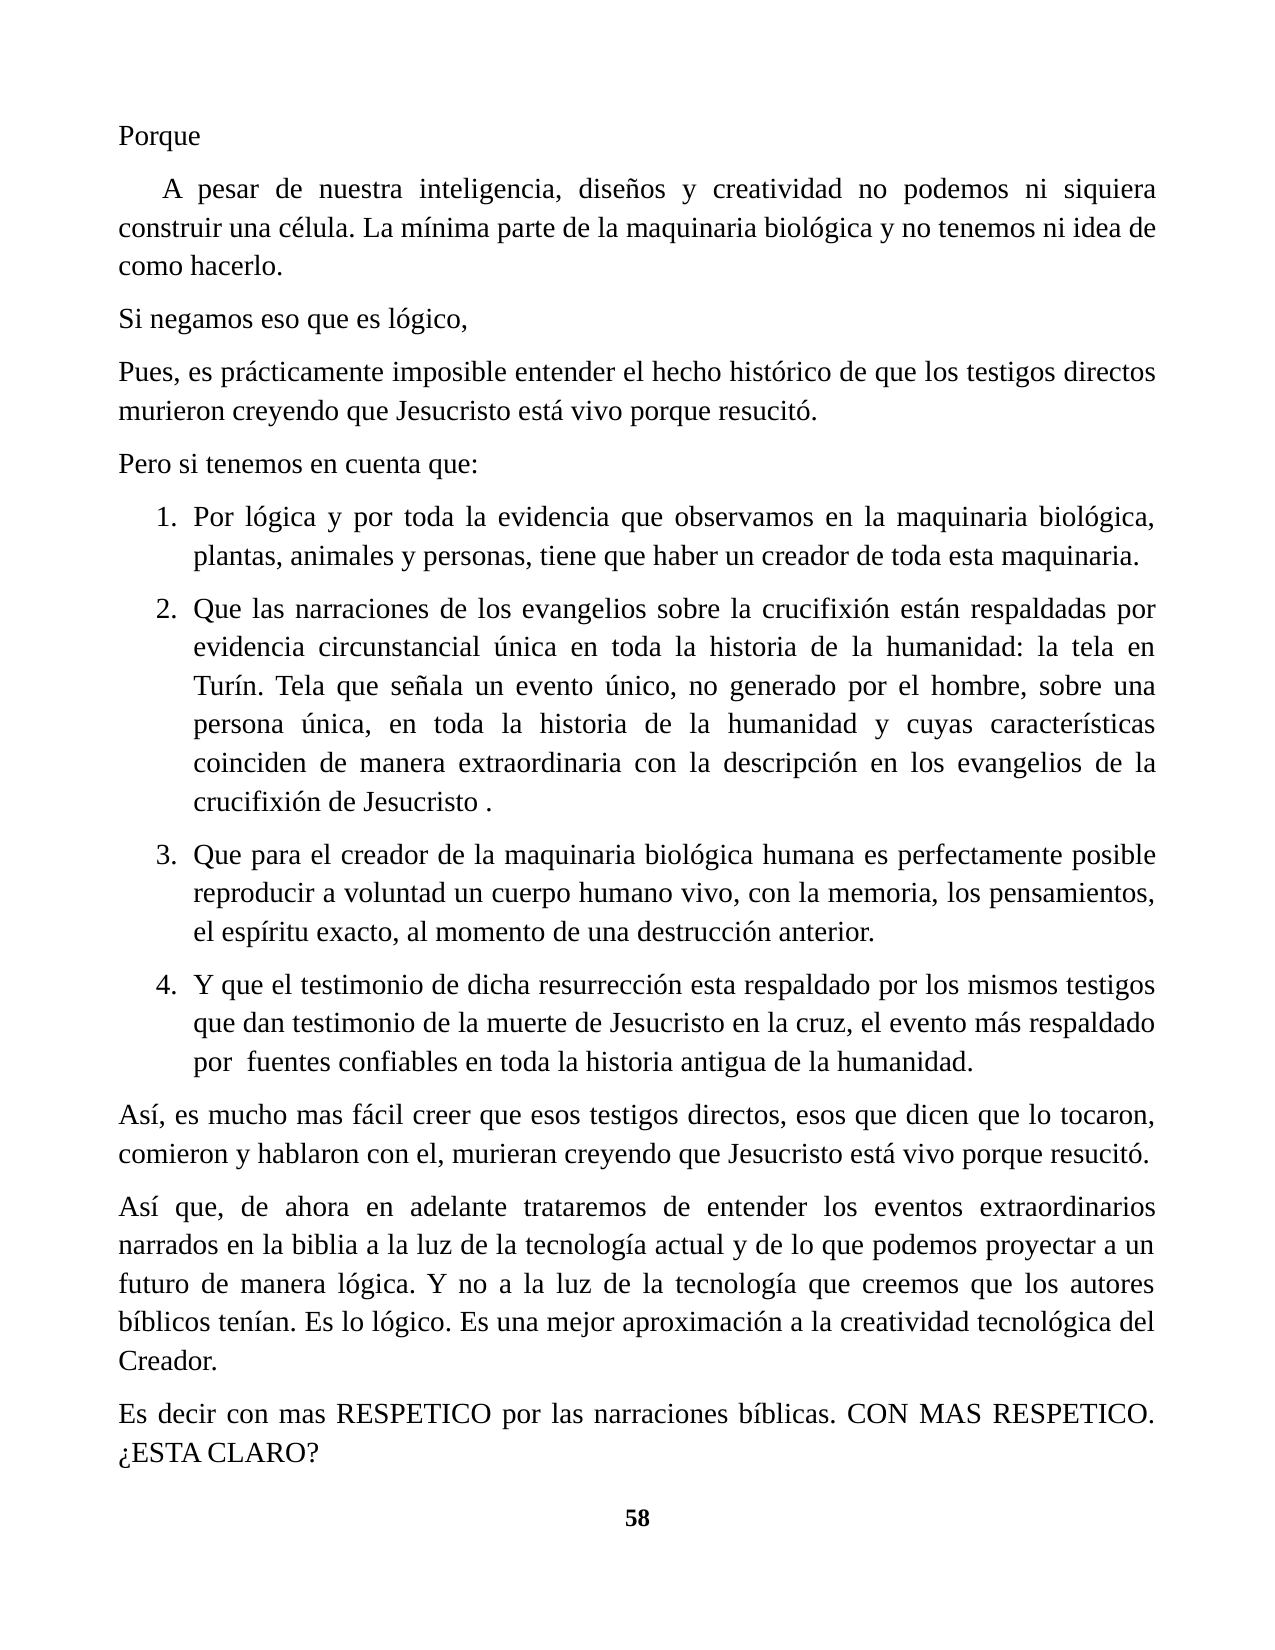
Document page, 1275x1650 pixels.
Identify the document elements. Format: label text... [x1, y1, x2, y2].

text Si negamos eso que es lógico, [118, 301, 1157, 335]
text Pero si tenemos en cuenta que: [118, 446, 1157, 480]
text Así, es mucho mas fácil creer que esos testigos directos, esos que dicen que lo tocaron, comieron y hablaron con el, murieran creyendo que Jesucristo está vivo porque resucitó. [118, 1097, 1157, 1169]
text Así que, de ahora en adelante trataremos de entender los eventos extraordinarios narrados en la biblia a la luz de la tecnología actual y de lo que podemos proyectar a un futuro de manera lógica. Y no a la luz de la tecnología que creemos que los autores bíblicos tenían. Es lo lógico. Es una mejor aproximación a la creatividad tecnológica del Creador. [118, 1189, 1157, 1377]
text Es decir con mas RESPETICO por las narraciones bíblicas. CON MAS RESPETICO. ¿ESTA CLARO? [118, 1396, 1157, 1468]
list Por lógica y por toda la evidencia que observamos en la maquinaria biológica, plantas, animales y personas, tiene que haber un creador de toda esta maquinaria. [156, 499, 1157, 571]
text Pues, es prácticamente imposible entender el hecho histórico de que los testigos directos murieron creyendo que Jesucristo está vivo porque resucitó. [118, 354, 1157, 427]
list Que para el creador de la maquinaria biológica humana es perfectamente posible reproducir a voluntad un cuerpo humano vivo, con la memoria, los pensamientos, el espíritu exacto, al momento de una destrucción anterior. [156, 837, 1157, 947]
text Porque [118, 118, 1157, 152]
list Y que el testimonio de dicha resurrección esta respaldado por los mismos testigos que dan testimonio de la muerte de Jesucristo en la cruz, el evento más respaldado por fuentes confiables en toda la historia antigua de la humanidad. [156, 967, 1157, 1078]
list Que las narraciones de los evangelios sobre la crucifixión están respaldadas por evidencia circunstancial única en toda la historia de la humanidad: la tela en Turín. Tela que señala un evento único, no generado por el hombre, sobre una persona única, en toda la historia de la humanidad y cuyas características coinciden de manera extraordinaria con la descripción en los evangelios de la crucifixión de Jesucristo . [156, 591, 1157, 817]
text A pesar de nuestra inteligencia, diseños y creatividad no podemos ni siquiera construir una célula. La mínima parte de la maquinaria biológica y no tenemos ni idea de como hacerlo. [118, 171, 1157, 282]
